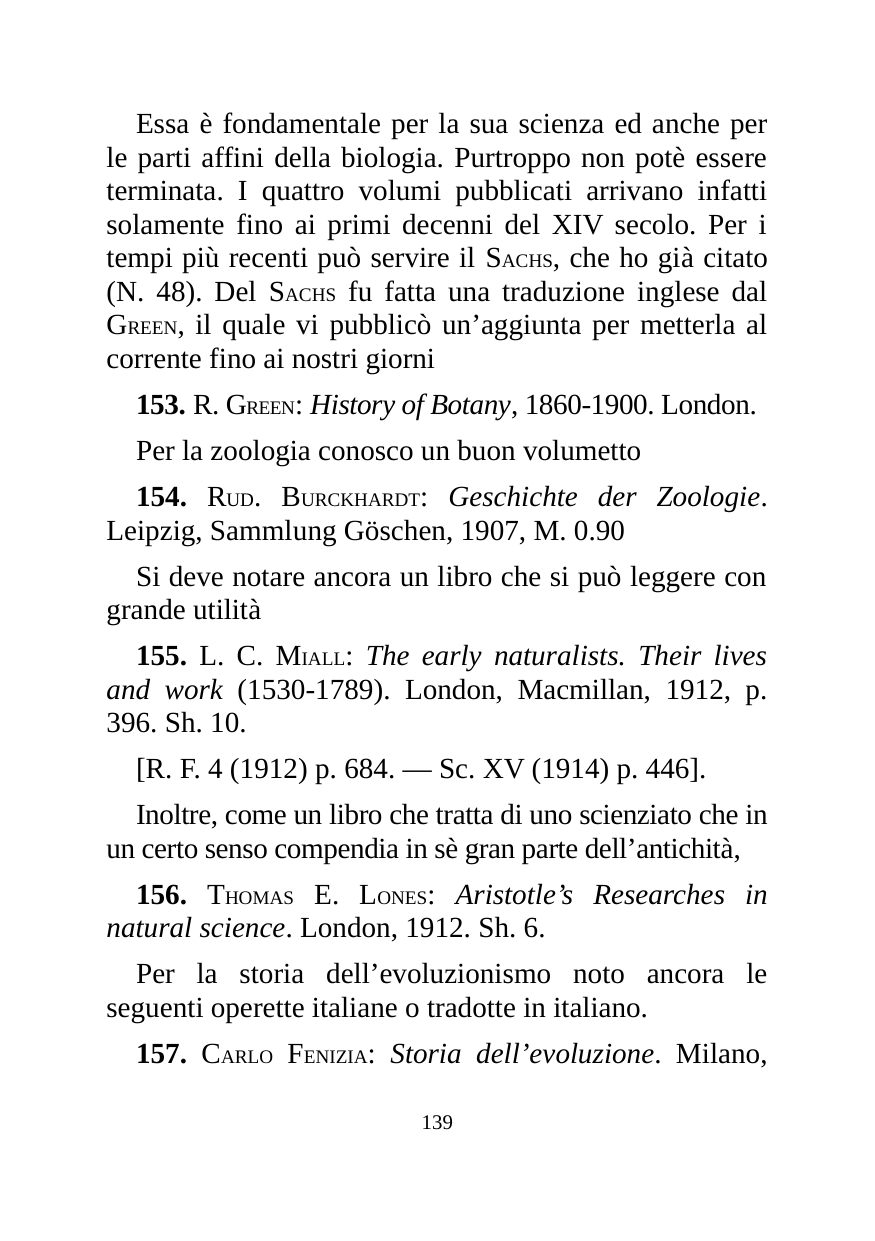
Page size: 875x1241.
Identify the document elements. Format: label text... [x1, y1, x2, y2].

text 153. R. Green: History of Botany, 1860-1900. London. [106, 387, 768, 421]
text Essa è fondamentale per la sua scienza ed anche per le parti affini della biologia. Purtroppo non potè essere terminata. I quattro volumi pubblicati arrivano infatti solamente fino ai primi decenni del XIV secolo. Per i tempi più recenti può servire il Sachs, che ho già citato (N. 48). Del Sachs fu fatta una traduzione inglese dal Green, il quale vi pubblicò un’aggiunta per metterla al corrente fino ai nostri giorni [106, 106, 768, 374]
text Per la zoologia conosco un buon volumetto [106, 433, 768, 467]
text Per la storia dell’evoluzionismo noto ancora le seguenti operette italiane o tradotte in italiano. [106, 957, 768, 1024]
text 155. L. C. Miall: The early naturalists. Their lives and work (1530-1789). London, Macmillan, 1912, p. 396. Sh. 10. [106, 638, 768, 739]
text 154. Rud. Burckhardt: Geschichte der Zoologie. Leipzig, Sammlung Göschen, 1907, M. 0.90 [106, 479, 768, 546]
text Si deve notare ancora un libro che si può leggere con grande utilità [106, 559, 768, 626]
text 156. Thomas E. Lones: Aristotle’s Researches in natural science. London, 1912. Sh. 6. [106, 877, 768, 944]
text [R. F. 4 (1912) p. 684. — Sc. XV (1914) p. 446]. [106, 751, 768, 785]
text Inoltre, come un libro che tratta di uno scienziato che in un certo senso compendia in sè gran parte dell’antichità, [106, 797, 768, 864]
text 157. Carlo Fenizia: Storia dell’evoluzione. Milano, [106, 1036, 768, 1070]
